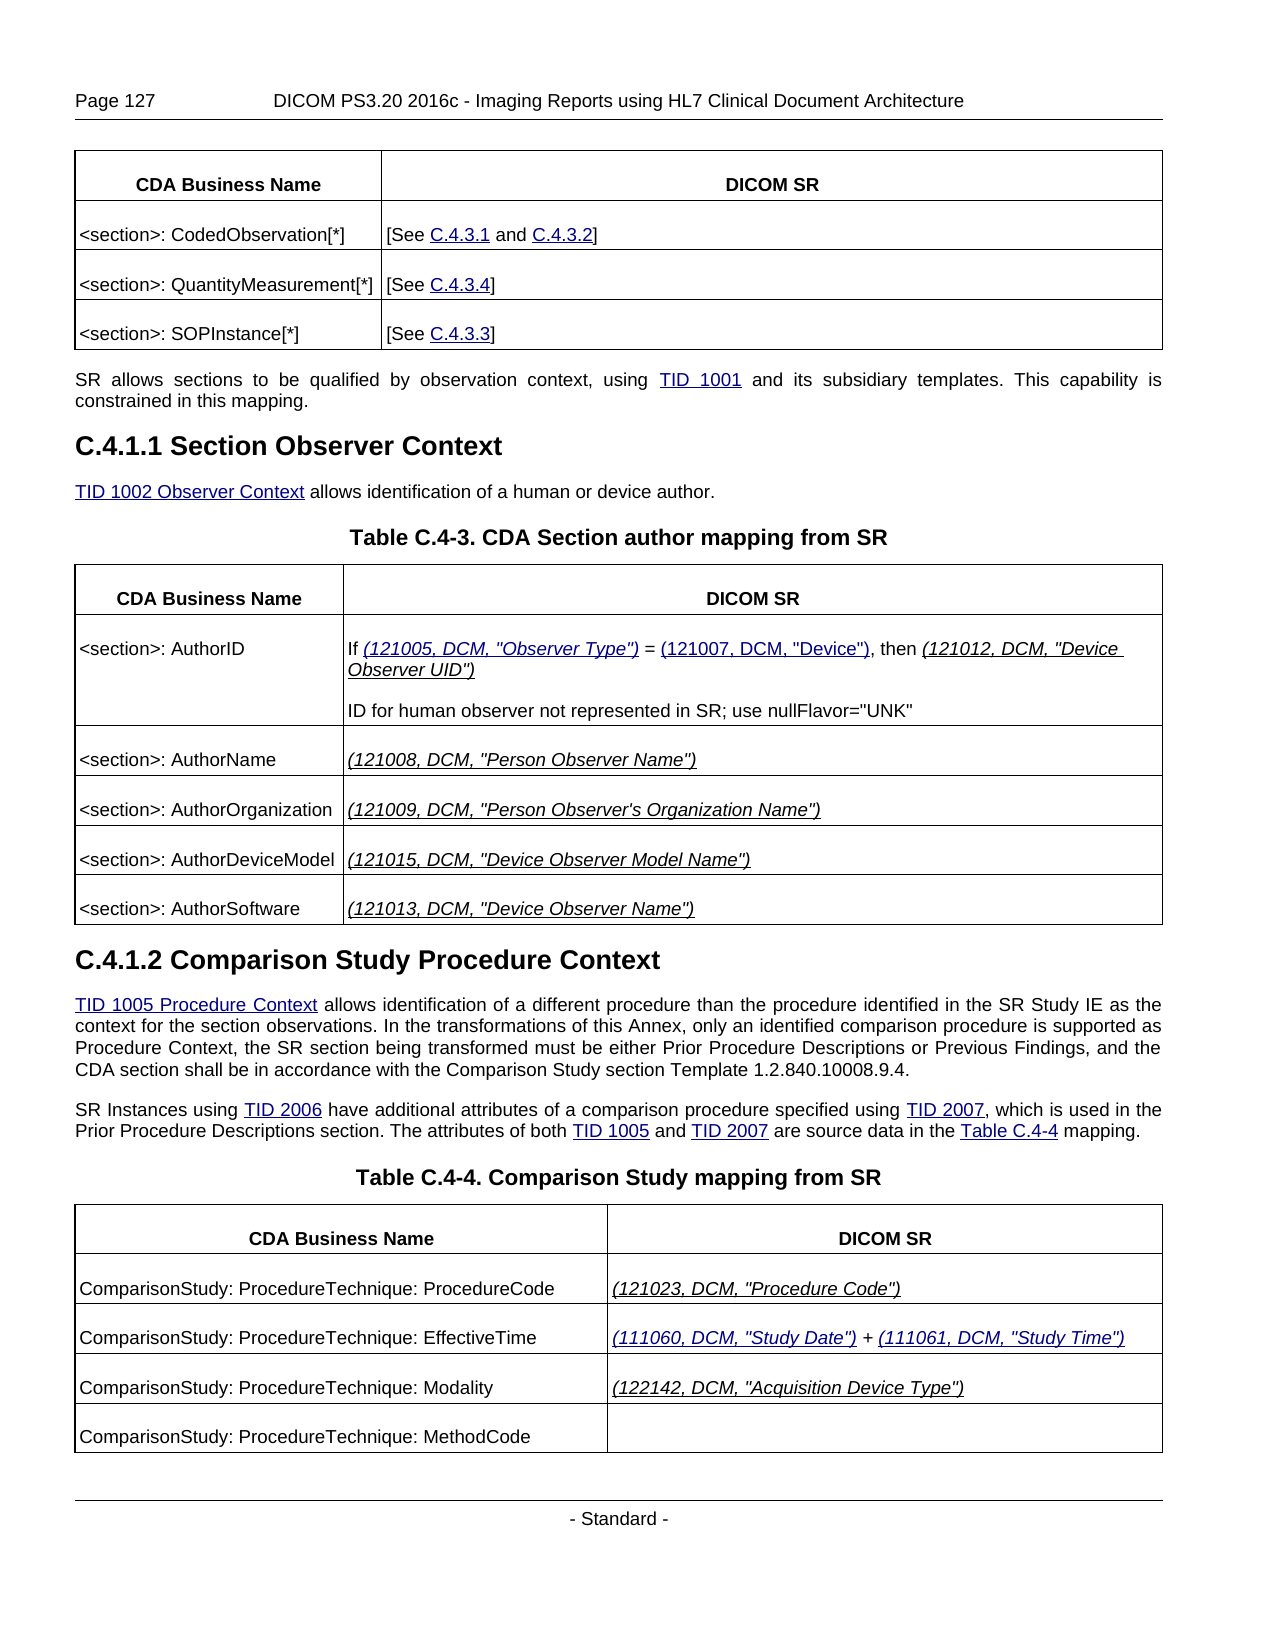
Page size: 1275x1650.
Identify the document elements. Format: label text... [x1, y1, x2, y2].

text TID 1002 Observer Context allows identification of a human or device author. [75, 480, 1162, 502]
table_cell <section>: SOPInstance[*] [76, 300, 381, 349]
table_cell (121023, DCM, "Procedure Code") [608, 1254, 1162, 1303]
table_cell If (121005, DCM, "Observer Type") = (121007, DCM, "Device"), then (121012, DCM, "Device Observer UID") ID for human observer not represented in SR; use nullFlavor="UNK" [344, 615, 1162, 725]
text C.4.1.2 Comparison Study Procedure Context [75, 944, 1162, 975]
text SR Instances using TID 2006 have additional attributes of a comparison procedure specified using TID 2007, which is used in the Prior Procedure Descriptions section. The attributes of both TID 1005 and TID 2007 are source data in the Table C.4-4 mapping. [75, 1099, 1162, 1142]
table_header CDA Business Name [76, 151, 381, 200]
table_cell [See C.4.3.4] [382, 250, 1162, 299]
table_header CDA Business Name [76, 1205, 607, 1253]
table_cell (121013, DCM, "Device Observer Name") [344, 875, 1162, 924]
table_cell [See C.4.3.3] [382, 300, 1162, 349]
text Table C.4-4. Comparison Study mapping from SR [75, 1164, 1162, 1190]
table_cell ComparisonStudy: ProcedureTechnique: Modality [76, 1354, 607, 1402]
table_cell ComparisonStudy: ProcedureTechnique: ProcedureCode [76, 1254, 607, 1303]
table_cell <section>: AuthorOrganization [76, 776, 343, 824]
table_cell <section>: QuantityMeasurement[*] [76, 250, 381, 299]
table_header DICOM SR [608, 1205, 1162, 1253]
table_header DICOM SR [382, 151, 1162, 200]
table_cell <section>: AuthorName [76, 726, 343, 775]
table_cell (121015, DCM, "Device Observer Model Name") [344, 826, 1162, 874]
table_cell ComparisonStudy: ProcedureTechnique: EffectiveTime [76, 1304, 607, 1353]
table_cell <section>: CodedObservation[*] [76, 201, 381, 249]
table_cell [See C.4.3.1 and C.4.3.2] [382, 201, 1162, 249]
table_cell ComparisonStudy: ProcedureTechnique: MethodCode [76, 1404, 607, 1452]
table_header CDA Business Name [76, 565, 343, 613]
table_cell (122142, DCM, "Acquisition Device Type") [608, 1354, 1162, 1402]
table_cell [608, 1404, 1162, 1452]
table_cell (111060, DCM, "Study Date") + (111061, DCM, "Study Time") [608, 1304, 1162, 1353]
text TID 1005 Procedure Context allows identification of a different procedure than the procedure identified in the SR Study IE as the context for the section observations. In the transformations of this Annex, only an identified comparison procedure is supported as Procedure Context, the SR section being transformed must be either Prior Procedure Descriptions or Previous Findings, and the CDA section shall be in accordance with the Comparison Study section Template 1.2.840.10008.9.4. [75, 994, 1162, 1080]
table_cell (121009, DCM, "Person Observer's Organization Name") [344, 776, 1162, 824]
table_header DICOM SR [344, 565, 1162, 613]
text SR allows sections to be qualified by observation context, using TID 1001 and its subsidiary templates. This capability is constrained in this mapping. [75, 368, 1162, 412]
table_cell (121008, DCM, "Person Observer Name") [344, 726, 1162, 775]
table_cell <section>: AuthorSoftware [76, 875, 343, 924]
table_cell <section>: AuthorDeviceModel [76, 826, 343, 874]
text C.4.1.1 Section Observer Context [75, 430, 1162, 462]
table_cell <section>: AuthorID [76, 615, 343, 725]
text Table C.4-3. CDA Section author mapping from SR [75, 524, 1162, 550]
